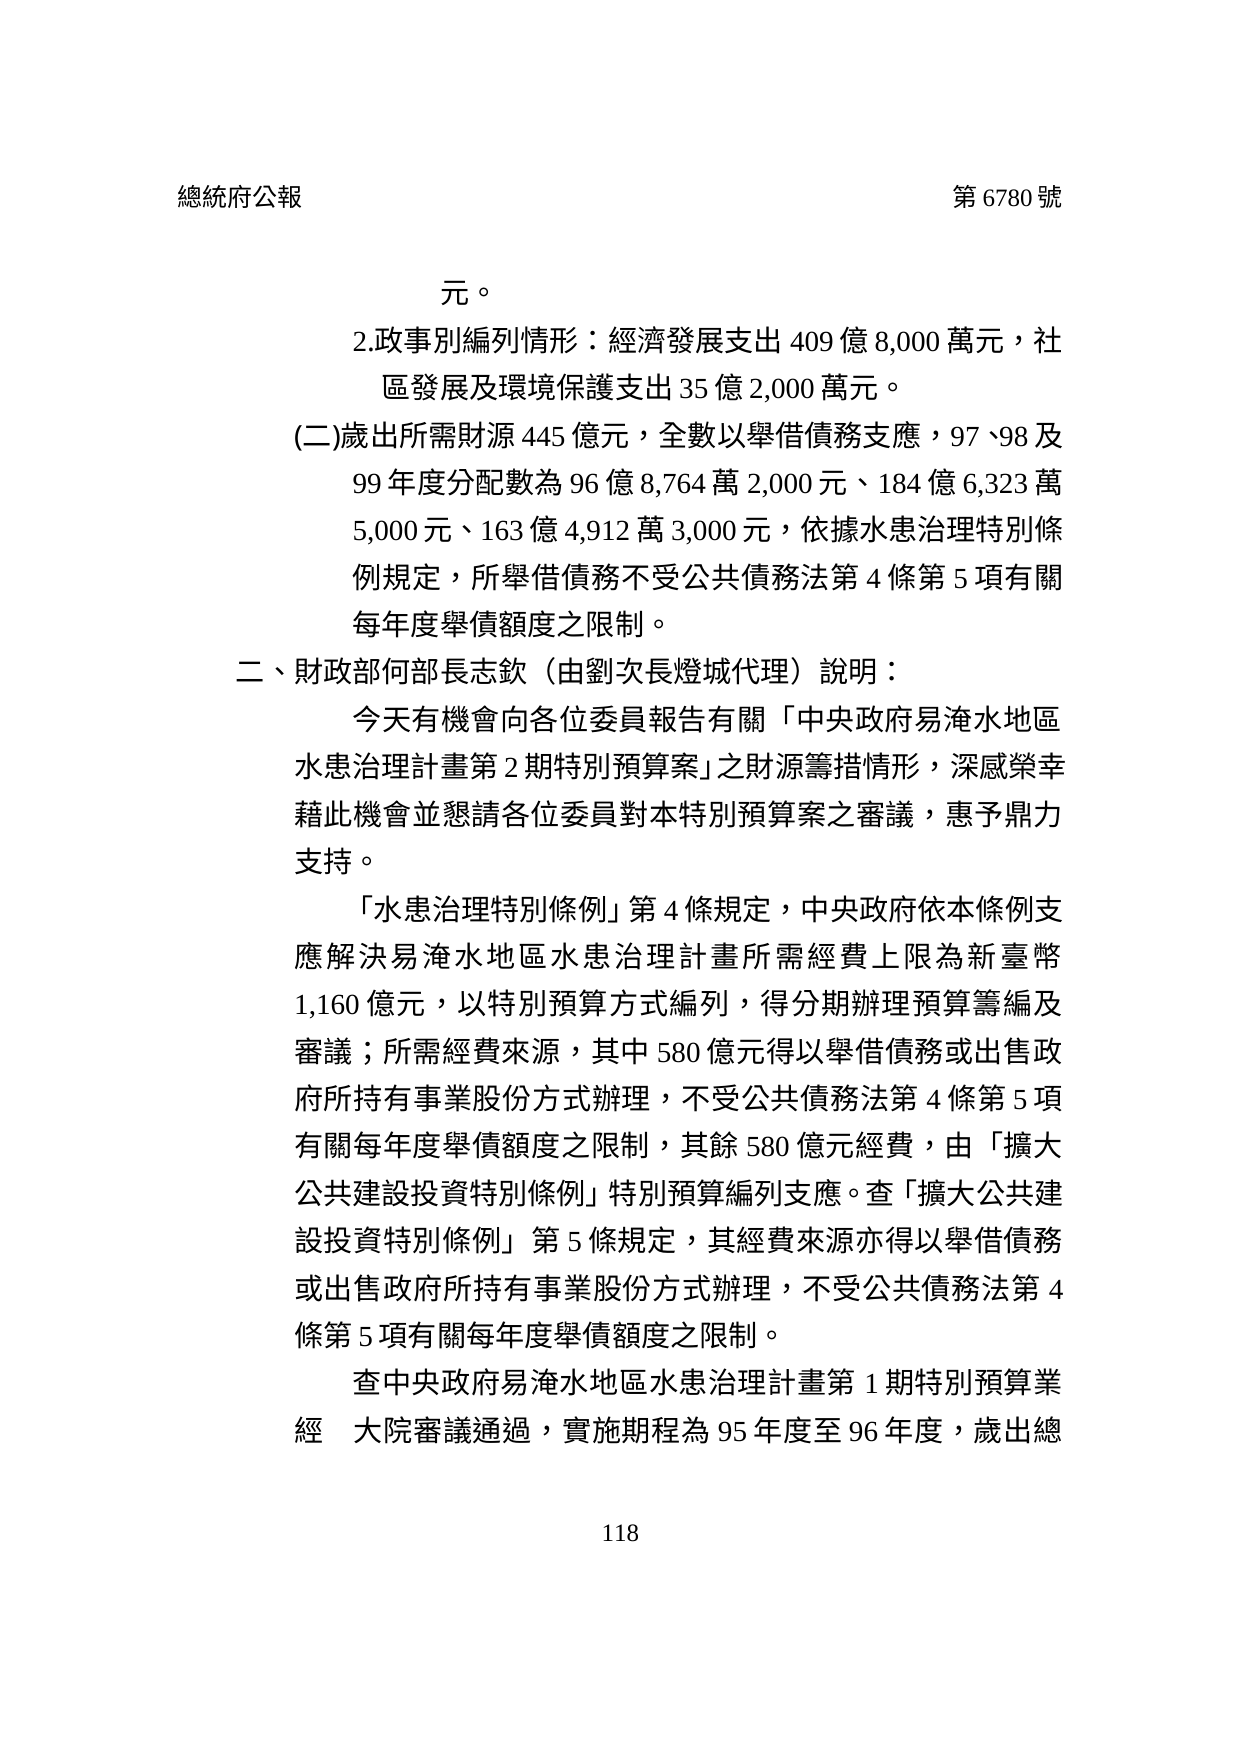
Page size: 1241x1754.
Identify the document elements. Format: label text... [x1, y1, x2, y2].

text 二、財政部何部長志欽（由劉次長燈城代理）說明： [236, 645, 1063, 692]
text 查中央政府易淹水地區水患治理計畫第1期特別預算業經 大院審議通過，實施期程為95年度至96年度，歲出總 [294, 1356, 1063, 1451]
text 元。 [411, 266, 1063, 313]
text (二)歲出所需財源445億元，全數以舉借債務支應，97、98及99年度分配數為96億8,764萬2,000元、184億6,323萬5,000元、163億4,912萬3,000元，依據水患治理特別條例規定，所舉借債務不受公共債務法第4條第5項有關每年度舉債額度之限制。 [294, 408, 1063, 645]
text 「水患治理特別條例」第4條規定，中央政府依本條例支應解決易淹水地區水患治理計畫所需經費上限為新臺幣1,160億元，以特別預算方式編列，得分期辦理預算籌編及審議；所需經費來源，其中580億元得以舉借債務或出售政府所持有事業股份方式辦理，不受公共債務法第4條第5項有關每年度舉債額度之限制，其餘580億元經費，由「擴大公共建設投資特別條例」特別預算編列支應。查「擴大公共建設投資特別條例」第5條規定，其經費來源亦得以舉借債務或出售政府所持有事業股份方式辦理，不受公共債務法第4條第5項有關每年度舉債額度之限制。 [294, 882, 1063, 1356]
text 2.政事別編列情形：經濟發展支出409億8,000萬元，社區發展及環境保護支出35億2,000萬元。 [352, 313, 1063, 408]
text 今天有機會向各位委員報告有關「中央政府易淹水地區水患治理計畫第2期特別預算案」之財源籌措情形，深感榮幸。藉此機會並懇請各位委員對本特別預算案之審議，惠予鼎力支持。 [294, 692, 1063, 882]
